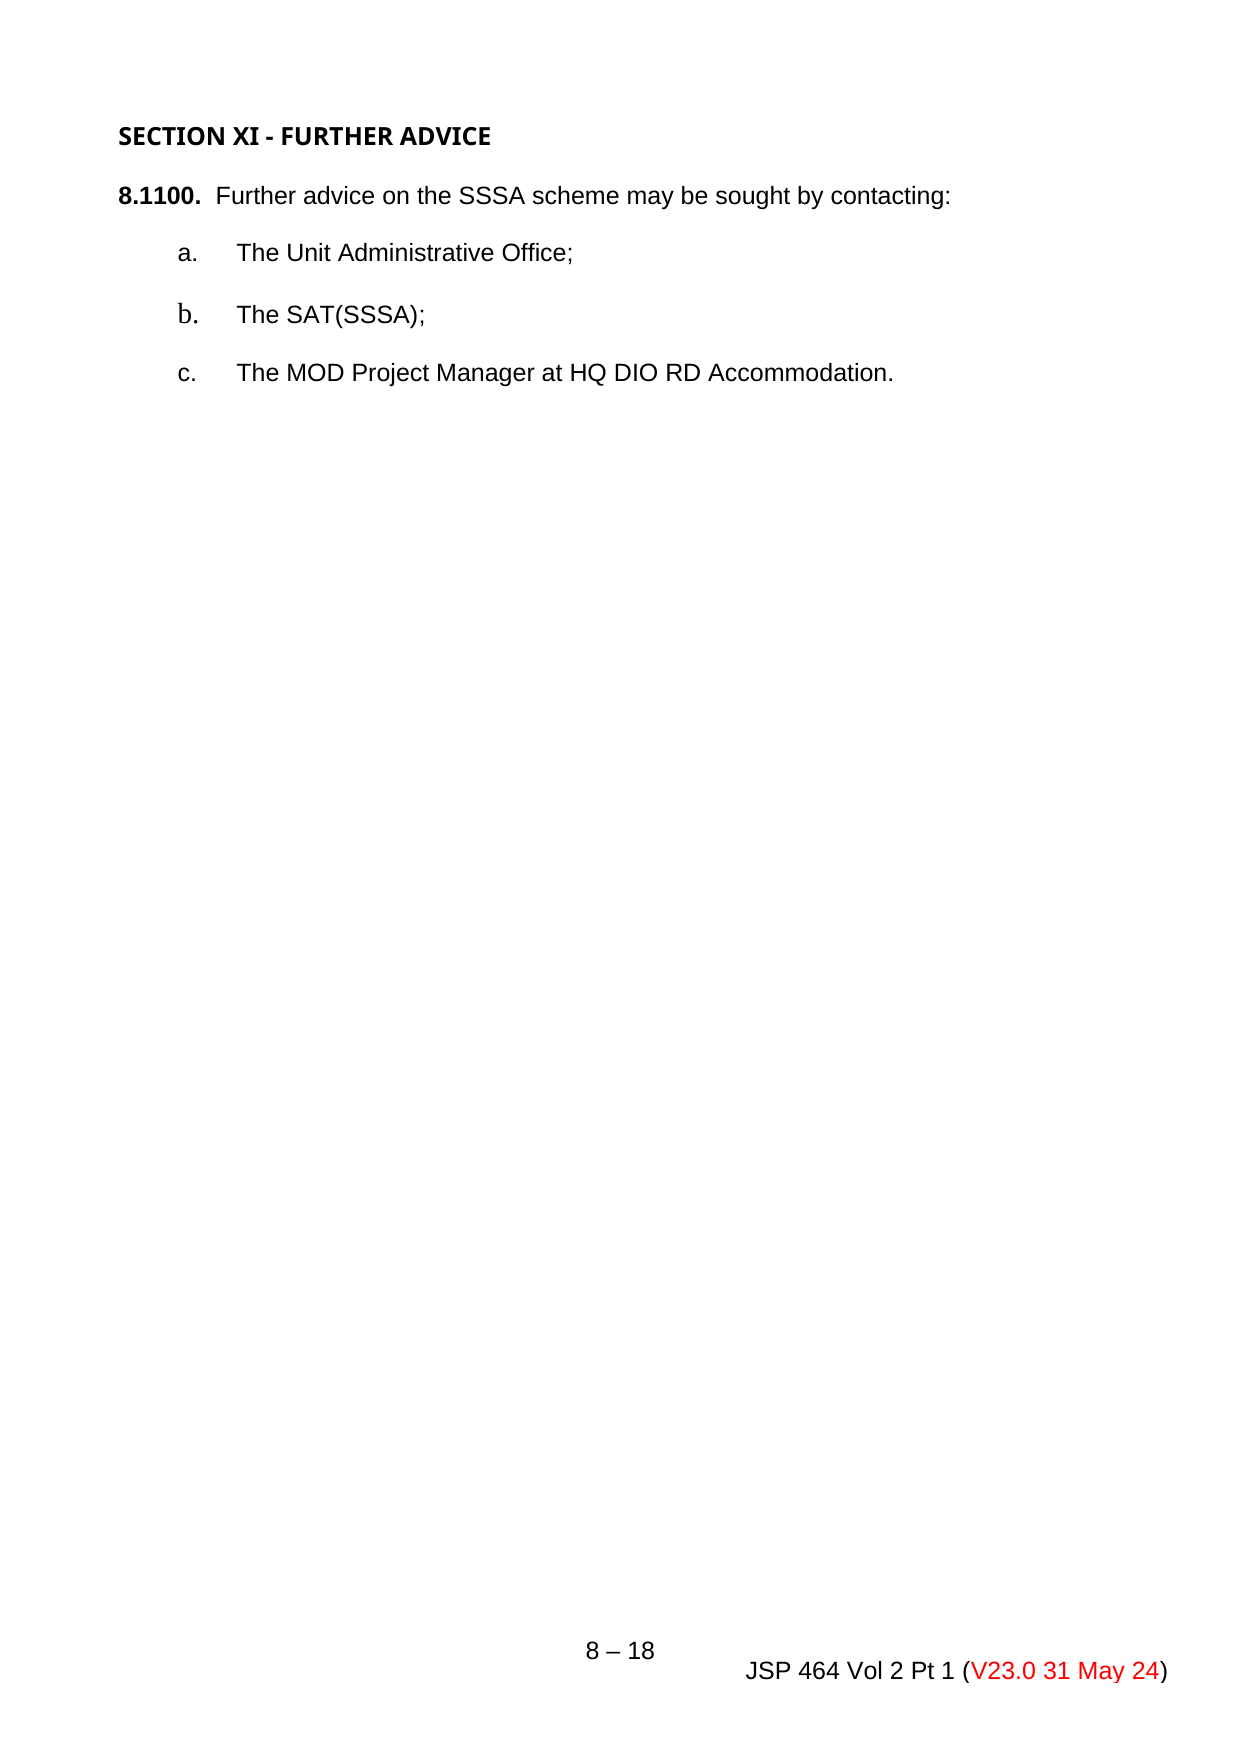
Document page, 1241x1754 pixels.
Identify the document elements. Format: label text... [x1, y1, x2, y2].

subtitle SECTION XI - FURTHER ADVICE [118, 118, 1122, 152]
list The Unit Administrative Office; [177, 238, 1122, 267]
list The SAT(SSSA); [177, 296, 1122, 329]
list The MOD Project Manager at HQ DIO RD Accommodation. [177, 358, 1122, 387]
text 8.1100. Further advice on the SSSA scheme may be sought by contacting: [118, 181, 1122, 210]
